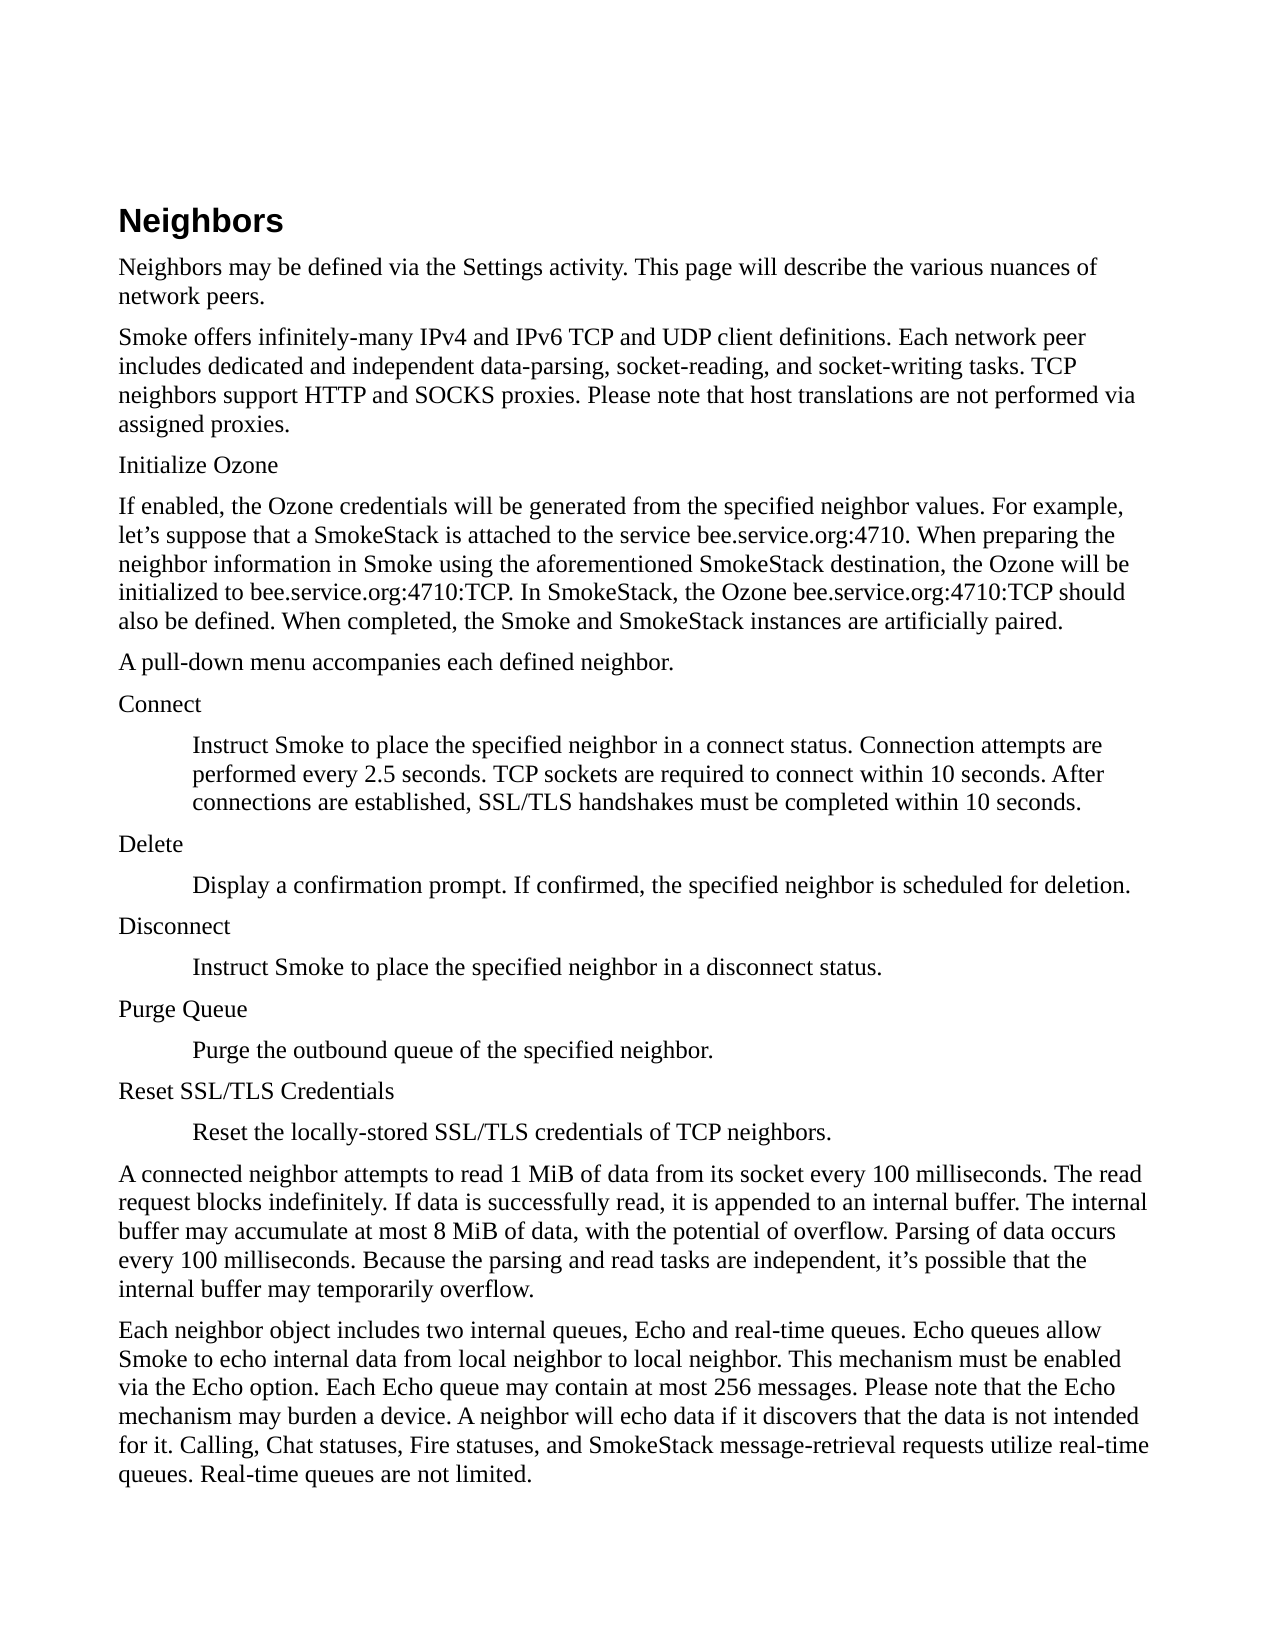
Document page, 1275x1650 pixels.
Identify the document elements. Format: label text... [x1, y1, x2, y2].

text Connect [118, 689, 1157, 717]
text Each neighbor object includes two internal queues, Echo and real-time queues. Echo queues allow Smoke to echo internal data from local neighbor to local neighbor. This mechanism must be enabled via the Echo option. Each Echo queue may contain at most 256 messages. Please note that the Echo mechanism may burden a device. A neighbor will echo data if it discovers that the data is not intended for it. Calling, Chat statuses, Fire statuses, and SmokeStack message-retrieval requests utilize real-time queues. Real-time queues are not limited. [118, 1315, 1157, 1487]
text Smoke offers infinitely-many IPv4 and IPv6 TCP and UDP client definitions. Each network peer includes dedicated and independent data-parsing, socket-reading, and socket-writing tasks. TCP neighbors support HTTP and SOCKS proxies. Please note that host translations are not performed via assigned proxies. [118, 322, 1157, 437]
text If enabled, the Ozone credentials will be generated from the specified neighbor values. For example, let’s suppose that a SmokeStack is attached to the service bee.service.org:4710. When preparing the neighbor information in Smoke using the aforementioned SmokeStack destination, the Ozone will be initialized to bee.service.org:4710:TCP. In SmokeStack, the Ozone bee.service.org:4710:TCP should also be defined. When completed, the Smoke and SmokeStack instances are artificially paired. [118, 491, 1157, 635]
text Disconnect [118, 911, 1157, 940]
text A pull-down menu accompanies each defined neighbor. [118, 647, 1157, 676]
text A connected neighbor attempts to read 1 MiB of data from its socket every 100 milliseconds. The read request blocks indefinitely. If data is successfully read, it is appended to an internal buffer. The internal buffer may accumulate at most 8 MiB of data, with the potential of overflow. Parsing of data occurs every 100 milliseconds. Because the parsing and read tasks are independent, it’s possible that the internal buffer may temporarily overflow. [118, 1159, 1157, 1302]
subtitle Neighbors [118, 201, 1157, 240]
text Initialize Ozone [118, 450, 1157, 479]
text Reset SSL/TLS Credentials [118, 1076, 1157, 1105]
text Display a confirmation prompt. If confirmed, the specified neighbor is scheduled for deletion. [192, 870, 1157, 899]
text Instruct Smoke to place the specified neighbor in a disconnect status. [118, 952, 1157, 981]
text Delete [118, 829, 1157, 857]
text Purge the outbound queue of the specified neighbor. [118, 1035, 1157, 1064]
text Reset the locally-stored SSL/TLS credentials of TCP neighbors. [118, 1117, 1157, 1146]
text Neighbors may be defined via the Settings activity. This page will describe the various nuances of network peers. [118, 252, 1157, 310]
text Purge Queue [118, 994, 1157, 1022]
text Instruct Smoke to place the specified neighbor in a connect status. Connection attempts are performed every 2.5 seconds. TCP sockets are required to connect within 10 seconds. After connections are established, SSL/TLS handshakes must be completed within 10 seconds. [192, 730, 1157, 816]
